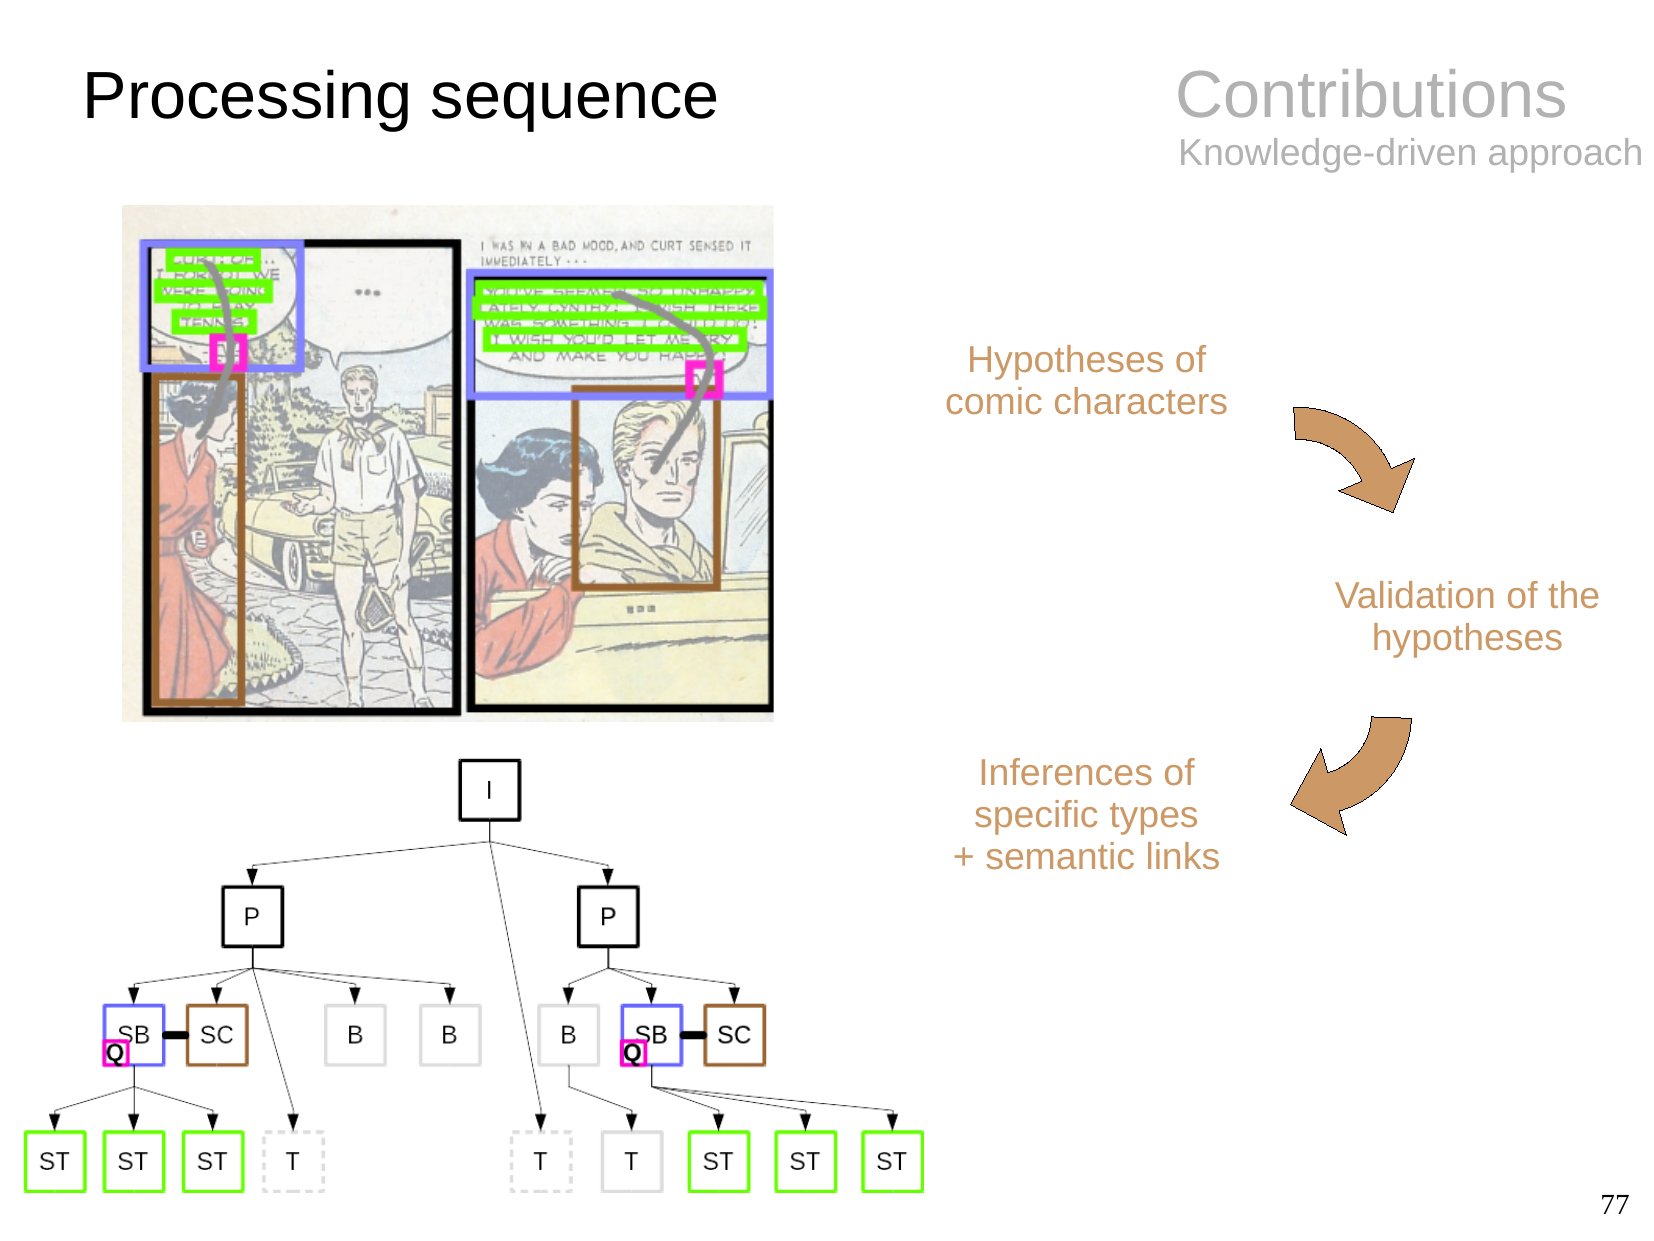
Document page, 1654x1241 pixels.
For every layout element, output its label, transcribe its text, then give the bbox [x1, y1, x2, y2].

text_box [1290, 716, 1412, 836]
text_box Validation of the hypotheses [1311, 566, 1625, 666]
text_box Hypotheses of comic characters [897, 330, 1276, 430]
picture [23, 758, 924, 1193]
text_box [1293, 407, 1415, 513]
picture [106, 205, 774, 722]
text_box Inferences of specific types + semantic links [897, 744, 1276, 885]
title Processing sequence [82, 55, 1571, 136]
